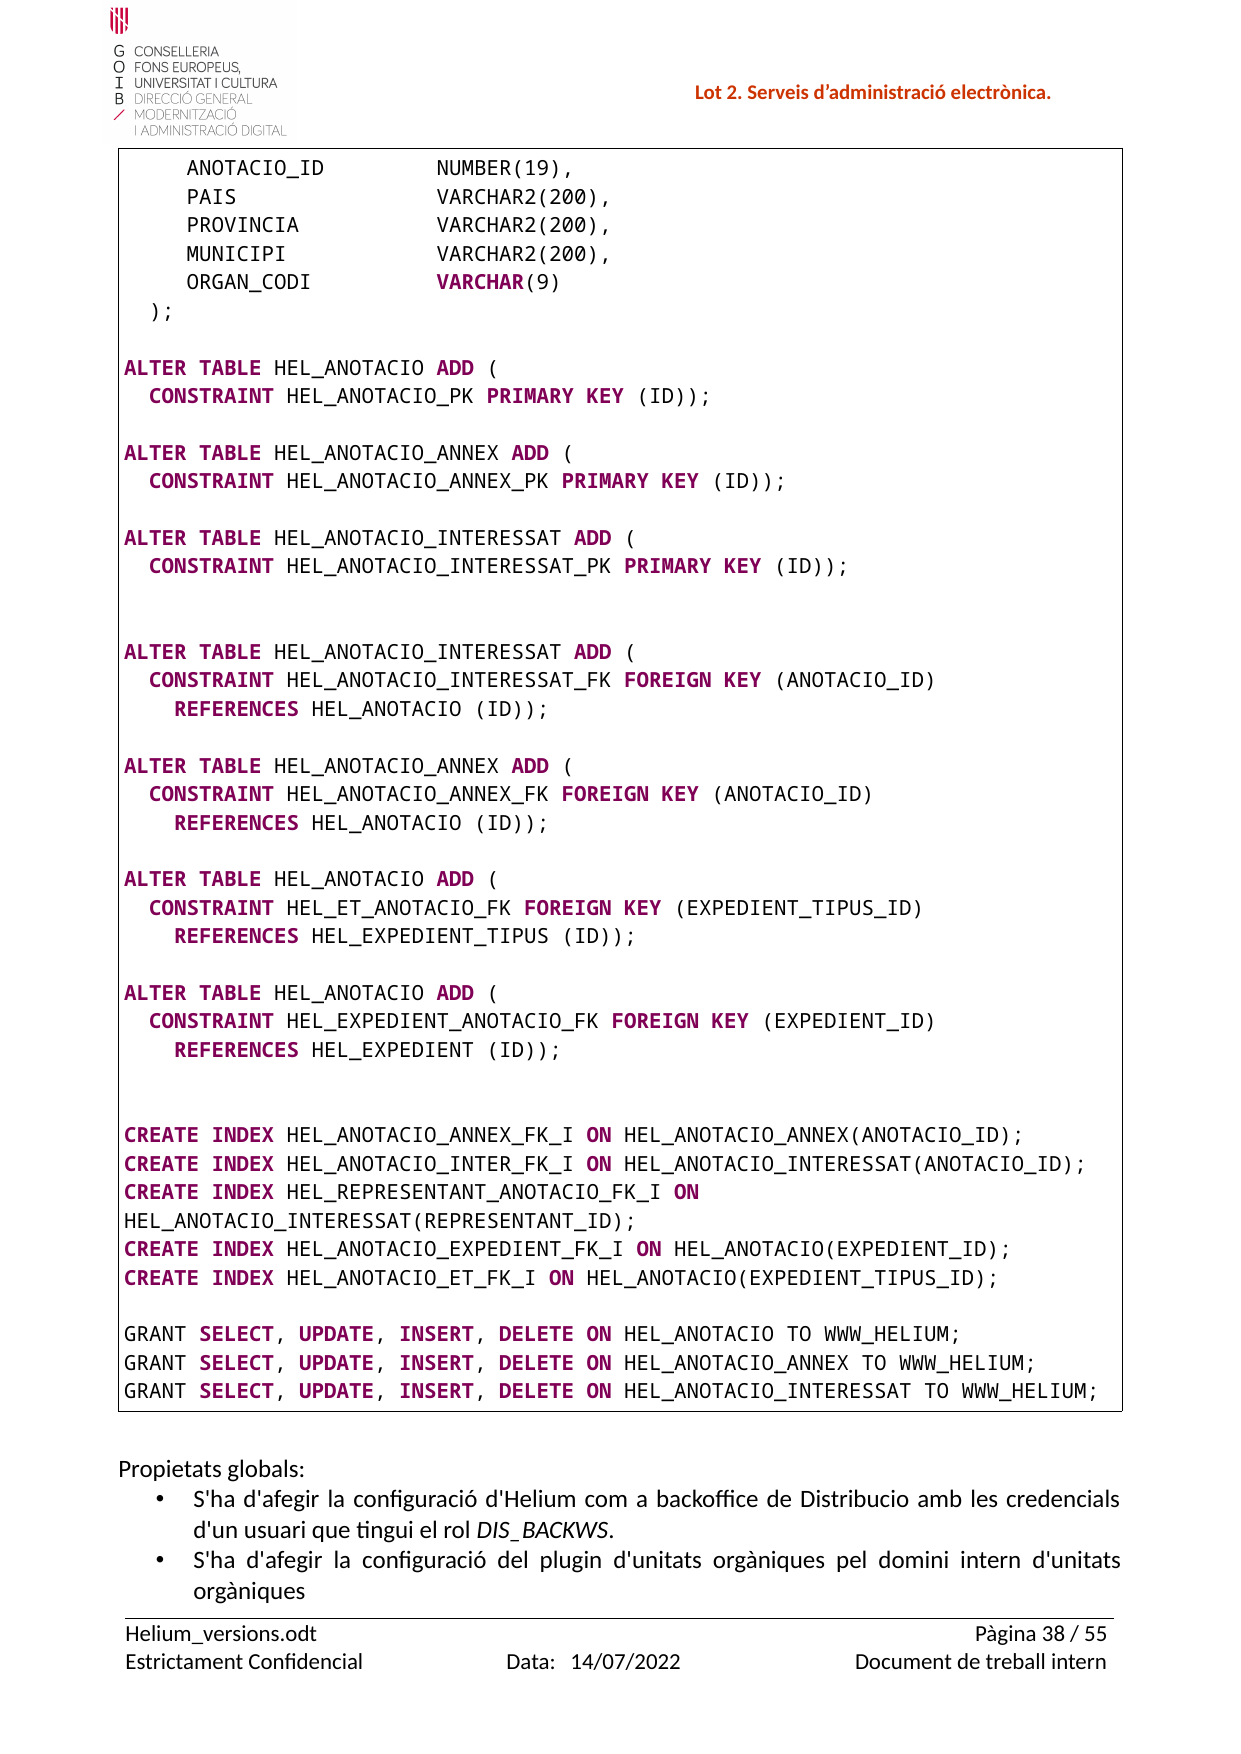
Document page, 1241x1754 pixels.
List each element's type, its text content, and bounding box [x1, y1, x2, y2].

picture [100, 0, 297, 144]
list S'ha d'afegir la configuració d'Helium com a backoffice de Distribucio amb les credencials d'un usuari que tingui el rol DIS_BACKWS. [156, 1483, 1122, 1544]
list S'ha d'afegir la configuració del plugin d'unitats orgàniques pel domini intern d'unitats orgàniques [156, 1544, 1122, 1606]
table_header ANOTACIO_ID NUMBER(19), PAIS VARCHAR2(200), PROVINCIA VARCHAR2(200), MUNICIPI VARCHAR2(200), ORGAN_CODI VARCHAR(9) ); ALTER TABLE HEL_ANOTACIO ADD ( CONSTRAINT HEL_ANOTACIO_PK PRIMARY KEY (ID)); ALTER TABLE HEL_ANOTACIO_ANNEX ADD ( CONSTRAINT HEL_ANOTACIO_ANNEX_PK PRIMARY KEY (ID)); ALTER TABLE HEL_ANOTACIO_INTERESSAT ADD ( CONSTRAINT HEL_ANOTACIO_INTERESSAT_PK PRIMARY KEY (ID)); ALTER TABLE HEL_ANOTACIO_INTERESSAT ADD ( CONSTRAINT HEL_ANOTACIO_INTERESSAT_FK FOREIGN KEY (ANOTACIO_ID) REFERENCES HEL_ANOTACIO (ID)); ALTER TABLE HEL_ANOTACIO_ANNEX ADD ( CONSTRAINT HEL_ANOTACIO_ANNEX_FK FOREIGN KEY (ANOTACIO_ID) REFERENCES HEL_ANOTACIO (ID)); ALTER TABLE HEL_ANOTACIO ADD ( CONSTRAINT HEL_ET_ANOTACIO_FK FOREIGN KEY (EXPEDIENT_TIPUS_ID) REFERENCES HEL_EXPEDIENT_TIPUS (ID)); ALTER TABLE HEL_ANOTACIO ADD ( CONSTRAINT HEL_EXPEDIENT_ANOTACIO_FK FOREIGN KEY (EXPEDIENT_ID) REFERENCES HEL_EXPEDIENT (ID)); CREATE INDEX HEL_ANOTACIO_ANNEX_FK_I ON HEL_ANOTACIO_ANNEX(ANOTACIO_ID); CREATE INDEX HEL_ANOTACIO_INTER_FK_I ON HEL_ANOTACIO_INTERESSAT(ANOTACIO_ID); CREATE INDEX HEL_REPRESENTANT_ANOTACIO_FK_I ON HEL_ANOTACIO_INTERESSAT(REPRESENTANT_ID); CREATE INDEX HEL_ANOTACIO_EXPEDIENT_FK_I ON HEL_ANOTACIO(EXPEDIENT_ID); CREATE INDEX HEL_ANOTACIO_ET_FK_I ON HEL_ANOTACIO(EXPEDIENT_TIPUS_ID); GRANT SELECT, UPDATE, INSERT, DELETE ON HEL_ANOTACIO TO WWW_HELIUM; GRANT SELECT, UPDATE, INSERT, DELETE ON HEL_ANOTACIO_ANNEX TO WWW_HELIUM; GRANT SELECT, UPDATE, INSERT, DELETE ON HEL_ANOTACIO_INTERESSAT TO WWW_HELIUM; [119, 149, 1122, 1411]
text Propietats globals: [118, 1453, 1122, 1483]
